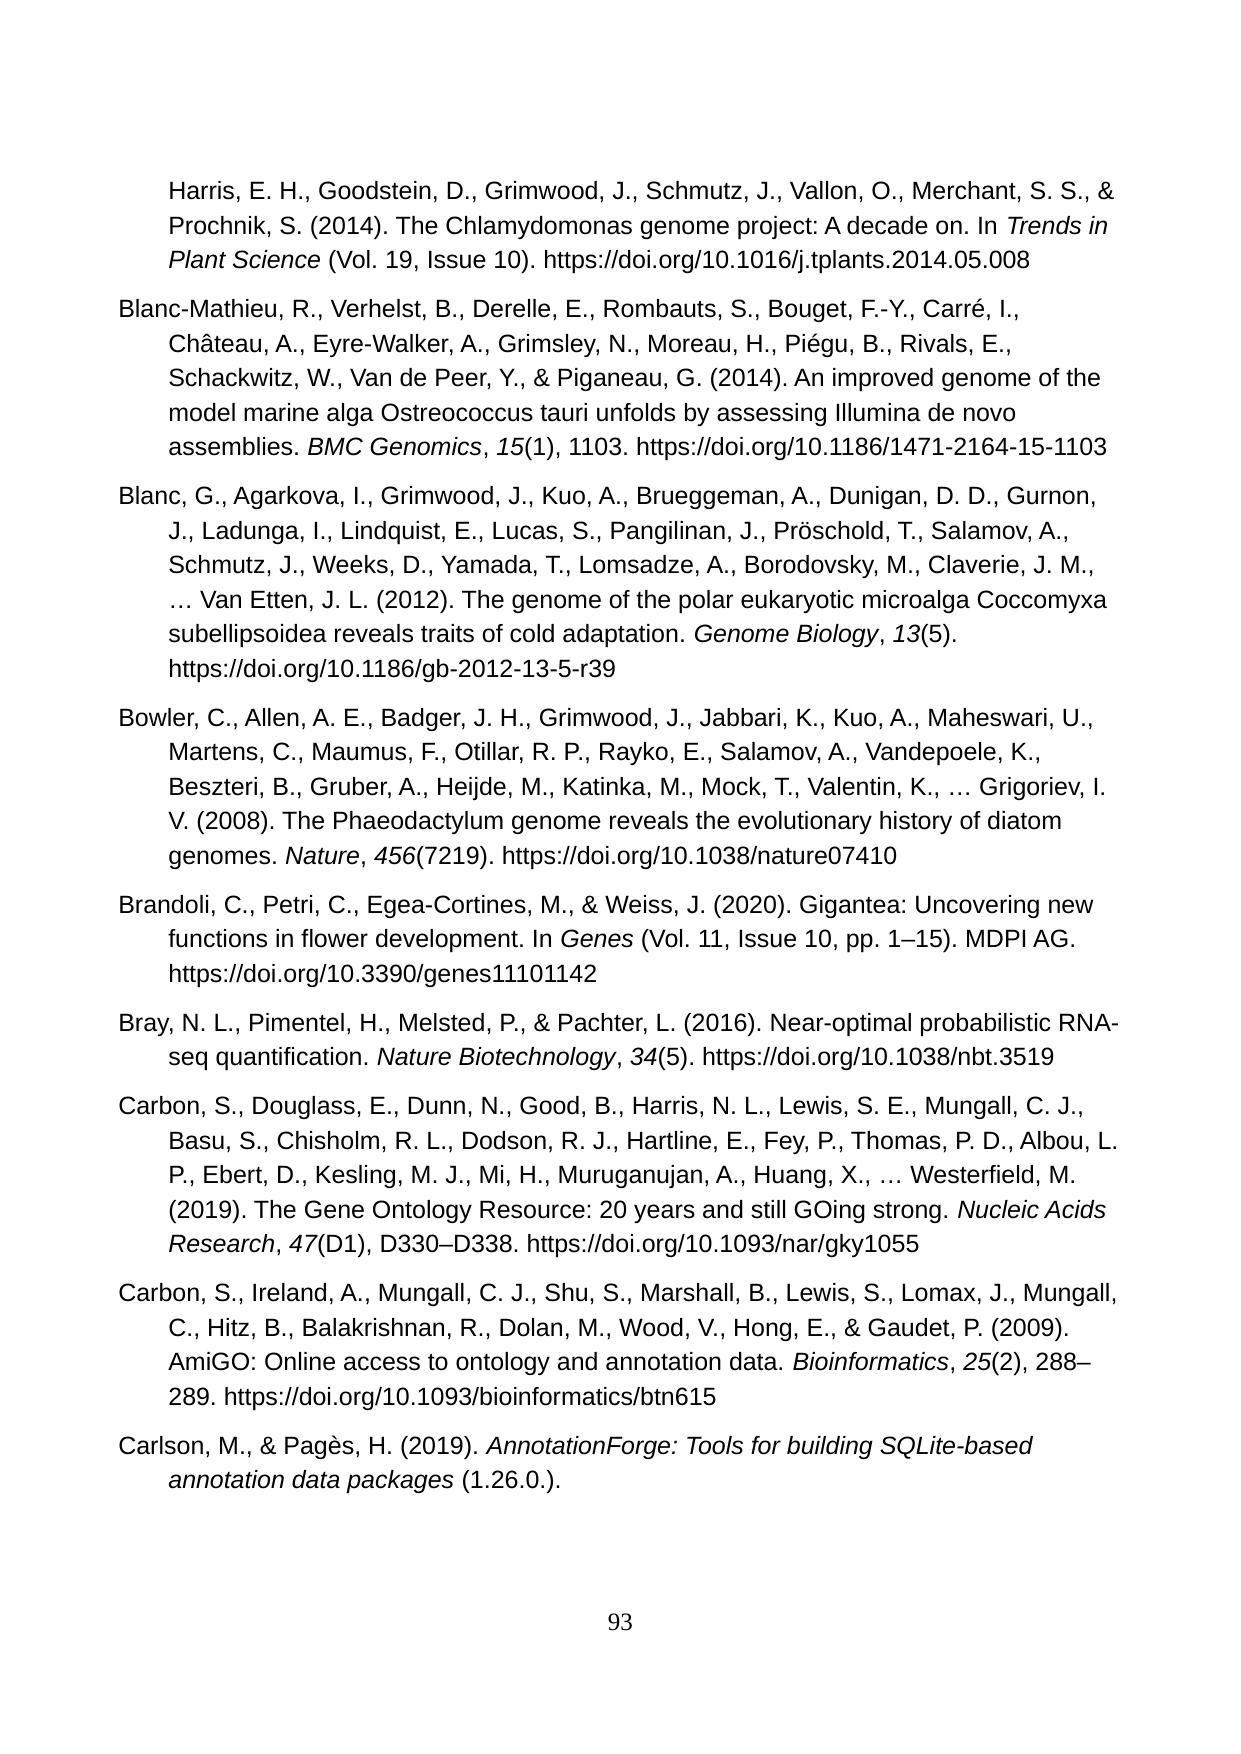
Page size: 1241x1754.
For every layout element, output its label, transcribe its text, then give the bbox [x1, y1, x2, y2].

text Harris, E. H., Goodstein, D., Grimwood, J., Schmutz, J., Vallon, O., Merchant, S. S., & Prochnik, S. (2014). The Chlamydomonas genome project: A decade on. In Trends in Plant Science (Vol. 19, Issue 10). https://doi.org/10.1016/j.tplants.2014.05.008 [118, 176, 1122, 274]
text Bray, N. L., Pimentel, H., Melsted, P., & Pachter, L. (2016). Near-optimal probabilistic RNA-seq quantification. Nature Biotechnology, 34(5). https://doi.org/10.1038/nbt.3519 [118, 1008, 1122, 1071]
text Blanc-Mathieu, R., Verhelst, B., Derelle, E., Rombauts, S., Bouget, F.-Y., Carré, I., Château, A., Eyre-Walker, A., Grimsley, N., Moreau, H., Piégu, B., Rivals, E., Schackwitz, W., Van de Peer, Y., & Piganeau, G. (2014). An improved genome of the model marine alga Ostreococcus tauri unfolds by assessing Illumina de novo assemblies. BMC Genomics, 15(1), 1103. https://doi.org/10.1186/1471-2164-15-1103 [118, 294, 1122, 461]
text Carbon, S., Ireland, A., Mungall, C. J., Shu, S., Marshall, B., Lewis, S., Lomax, J., Mungall, C., Hitz, B., Balakrishnan, R., Dolan, M., Wood, V., Hong, E., & Gaudet, P. (2009). AmiGO: Online access to ontology and annotation data. Bioinformatics, 25(2), 288–289. https://doi.org/10.1093/bioinformatics/btn615 [118, 1278, 1122, 1411]
text Bowler, C., Allen, A. E., Badger, J. H., Grimwood, J., Jabbari, K., Kuo, A., Maheswari, U., Martens, C., Maumus, F., Otillar, R. P., Rayko, E., Salamov, A., Vandepoele, K., Beszteri, B., Gruber, A., Heijde, M., Katinka, M., Mock, T., Valentin, K., … Grigoriev, I. V. (2008). The Phaeodactylum genome reveals the evolutionary history of diatom genomes. Nature, 456(7219). https://doi.org/10.1038/nature07410 [118, 703, 1122, 869]
text Brandoli, C., Petri, C., Egea-Cortines, M., & Weiss, J. (2020). Gigantea: Uncovering new functions in flower development. In Genes (Vol. 11, Issue 10, pp. 1–15). MDPI AG. https://doi.org/10.3390/genes11101142 [118, 890, 1122, 987]
text Blanc, G., Agarkova, I., Grimwood, J., Kuo, A., Brueggeman, A., Dunigan, D. D., Gurnon, J., Ladunga, I., Lindquist, E., Lucas, S., Pangilinan, J., Pröschold, T., Salamov, A., Schmutz, J., Weeks, D., Yamada, T., Lomsadze, A., Borodovsky, M., Claverie, J. M., … Van Etten, J. L. (2012). The genome of the polar eukaryotic microalga Coccomyxa subellipsoidea reveals traits of cold adaptation. Genome Biology, 13(5). https://doi.org/10.1186/gb-2012-13-5-r39 [118, 481, 1122, 682]
text Carbon, S., Douglass, E., Dunn, N., Good, B., Harris, N. L., Lewis, S. E., Mungall, C. J., Basu, S., Chisholm, R. L., Dodson, R. J., Hartline, E., Fey, P., Thomas, P. D., Albou, L. P., Ebert, D., Kesling, M. J., Mi, H., Muruganujan, A., Huang, X., … Westerfield, M. (2019). The Gene Ontology Resource: 20 years and still GOing strong. Nucleic Acids Research, 47(D1), D330–D338. https://doi.org/10.1093/nar/gky1055 [118, 1091, 1122, 1258]
text Carlson, M., & Pagès, H. (2019). AnnotationForge: Tools for building SQLite-based annotation data packages (1.26.0.). [118, 1431, 1122, 1494]
